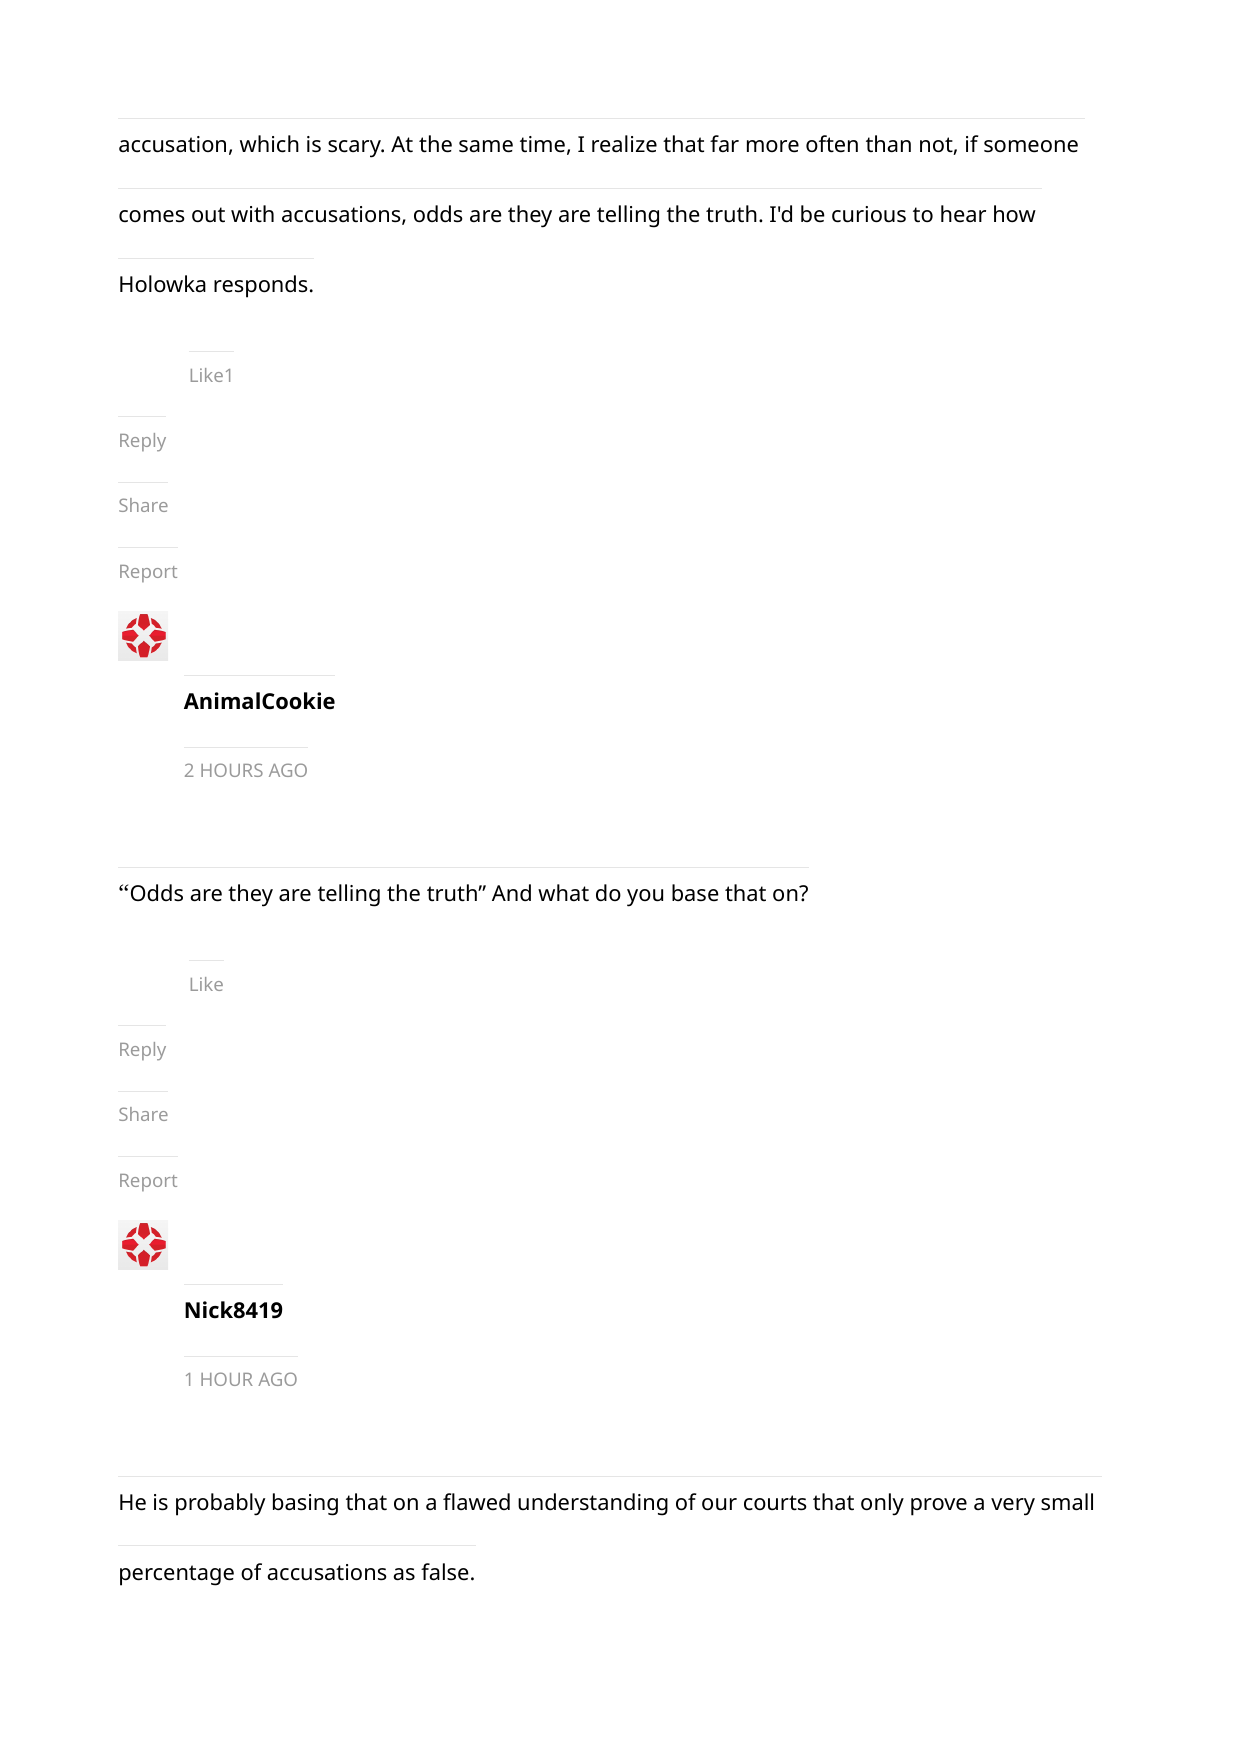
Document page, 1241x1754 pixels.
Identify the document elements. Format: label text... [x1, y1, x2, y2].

text 1 HOUR AGO [184, 1356, 1117, 1392]
text Reply [118, 1025, 1122, 1062]
picture [118, 611, 169, 661]
text AnimalCookie [184, 675, 1114, 716]
text Nick8419 [184, 1284, 1114, 1324]
text Report [118, 1156, 1122, 1193]
text accusation, which is scary. At the same time, I realize that far more often than not, if someone comes out with accusations, odds are they are telling the truth. I'd be curious to hear how Holowka responds. [118, 118, 1122, 298]
text Share [118, 1091, 1122, 1127]
text Like [188, 960, 1122, 996]
text Like1 [188, 351, 1122, 387]
text Reply [118, 416, 1122, 453]
text He is probably basing that on a flawed understanding of our courts that only prove a very small percentage of accusations as false. [118, 1476, 1122, 1586]
text 2 HOURS AGO [184, 747, 1117, 783]
text “Odds are they are telling the truth” And what do you base that on? [118, 867, 1122, 907]
picture [118, 1220, 169, 1270]
text Share [118, 482, 1122, 518]
text Report [118, 547, 1122, 584]
